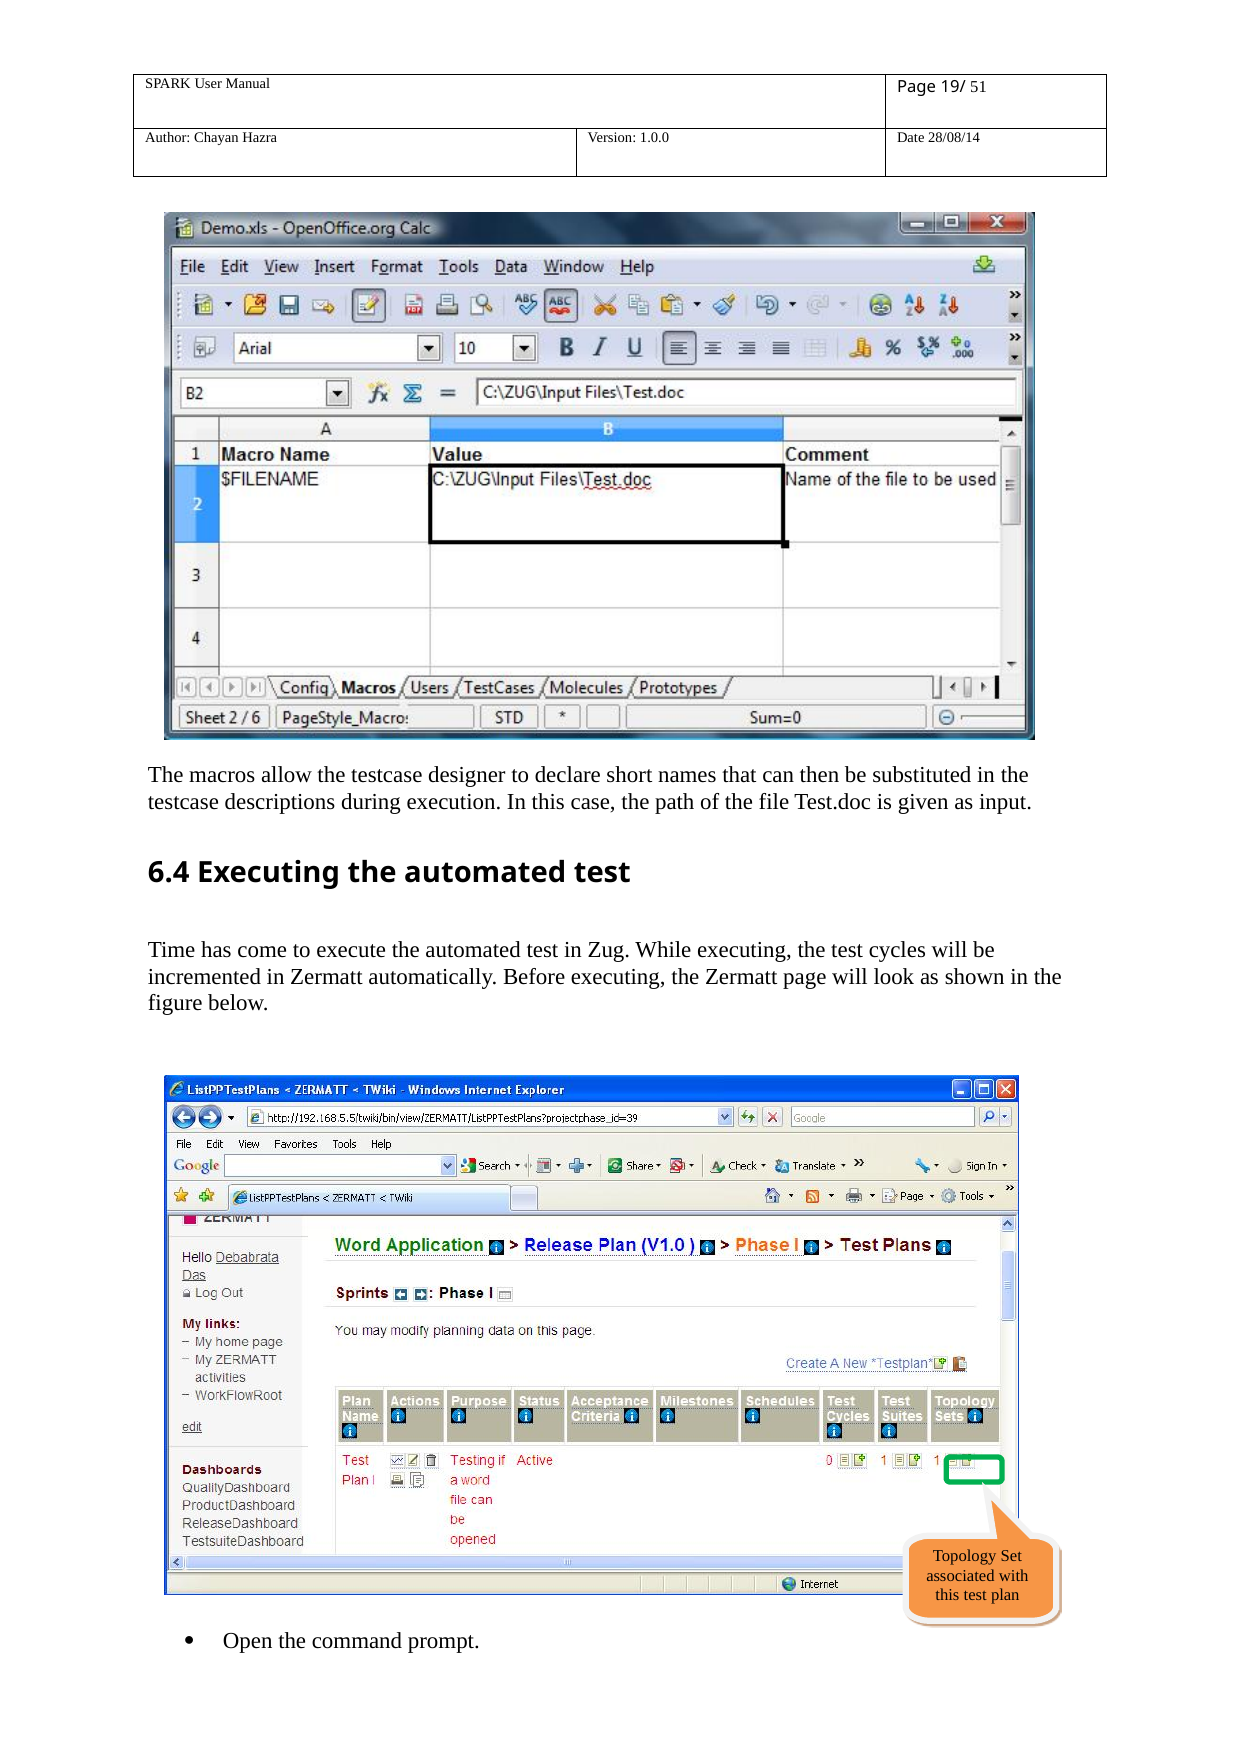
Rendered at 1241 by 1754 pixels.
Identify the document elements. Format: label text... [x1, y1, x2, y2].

picture [164, 1075, 1019, 1595]
subtitle 6.4 Executing the automated test [148, 852, 1092, 891]
list Open the command prompt. [185, 1627, 1092, 1653]
picture [164, 212, 1035, 740]
text The macros allow the testcase designer to declare short names that can then be substituted in the testcase descriptions during execution. In this case, the path of the file Test.doc is given as input. [148, 761, 1092, 814]
text Time has come to execute the automated test in Zug. While executing, the test cycles will be incremented in Zermatt automatically. Before executing, the Zermatt page will look as shown in the figure below. [148, 936, 1092, 1015]
